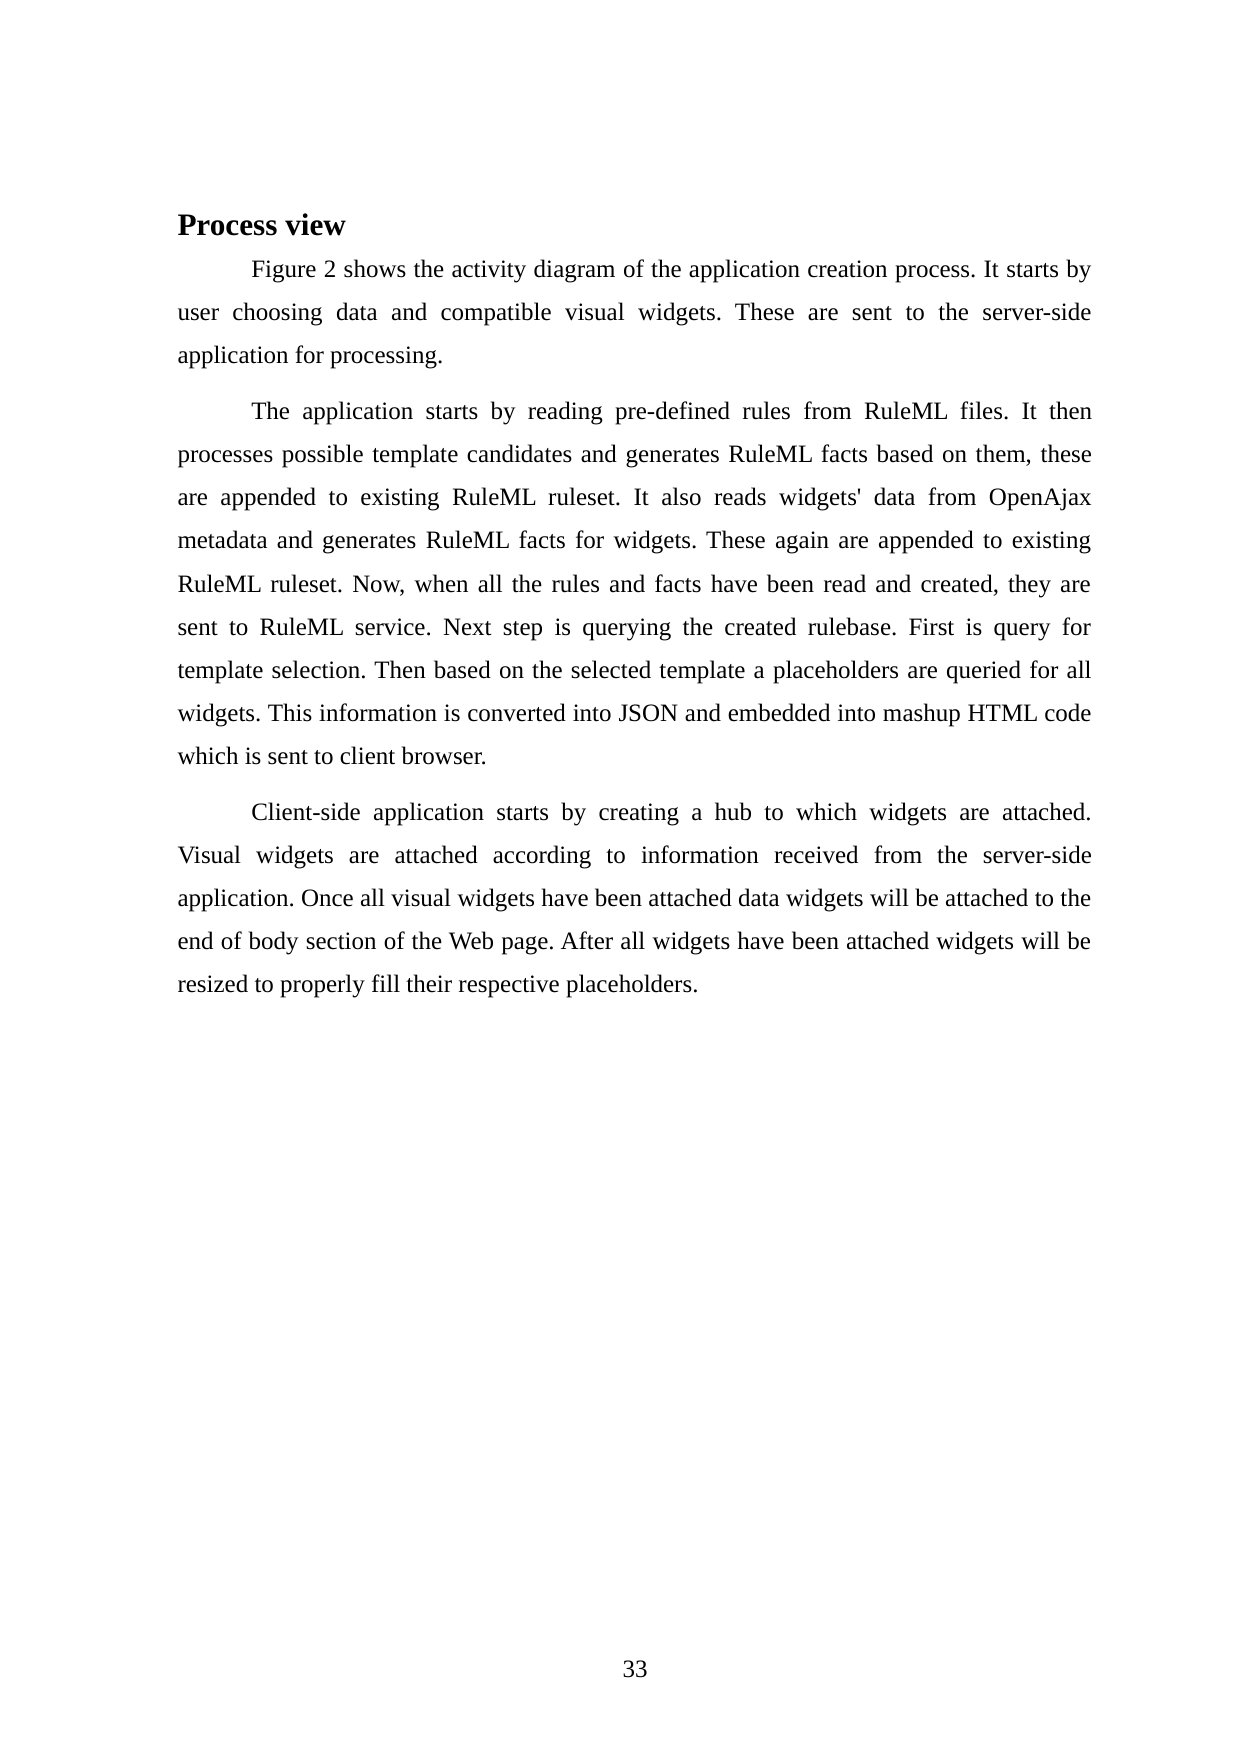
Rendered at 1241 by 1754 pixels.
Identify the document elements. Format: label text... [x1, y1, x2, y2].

text The application starts by reading pre-defined rules from RuleML files. It then processes possible template candidates and generates RuleML facts based on them, these are appended to existing RuleML ruleset. It also reads widgets' data from OpenAjax metadata and generates RuleML facts for widgets. These again are appended to existing RuleML ruleset. Now, when all the rules and facts have been read and created, they are sent to RuleML service. Next step is querying the created rulebase. First is query for template selection. Then based on the selected template a placeholders are queried for all widgets. This information is converted into JSON and embedded into mashup HTML code which is sent to client browser. [177, 396, 1093, 770]
text Figure 2 shows the activity diagram of the application creation process. It starts by user choosing data and compatible visual widgets. These are sent to the server-side application for processing. [177, 254, 1093, 369]
text Client-side application starts by creating a hub to which widgets are attached. Visual widgets are attached according to information received from the server-side application. Once all visual widgets have been attached data widgets will be attached to the end of body section of the Web page. After all widgets have been attached widgets will be resized to properly fill their respective placeholders. [177, 797, 1093, 998]
subtitle Process view [177, 206, 1093, 242]
